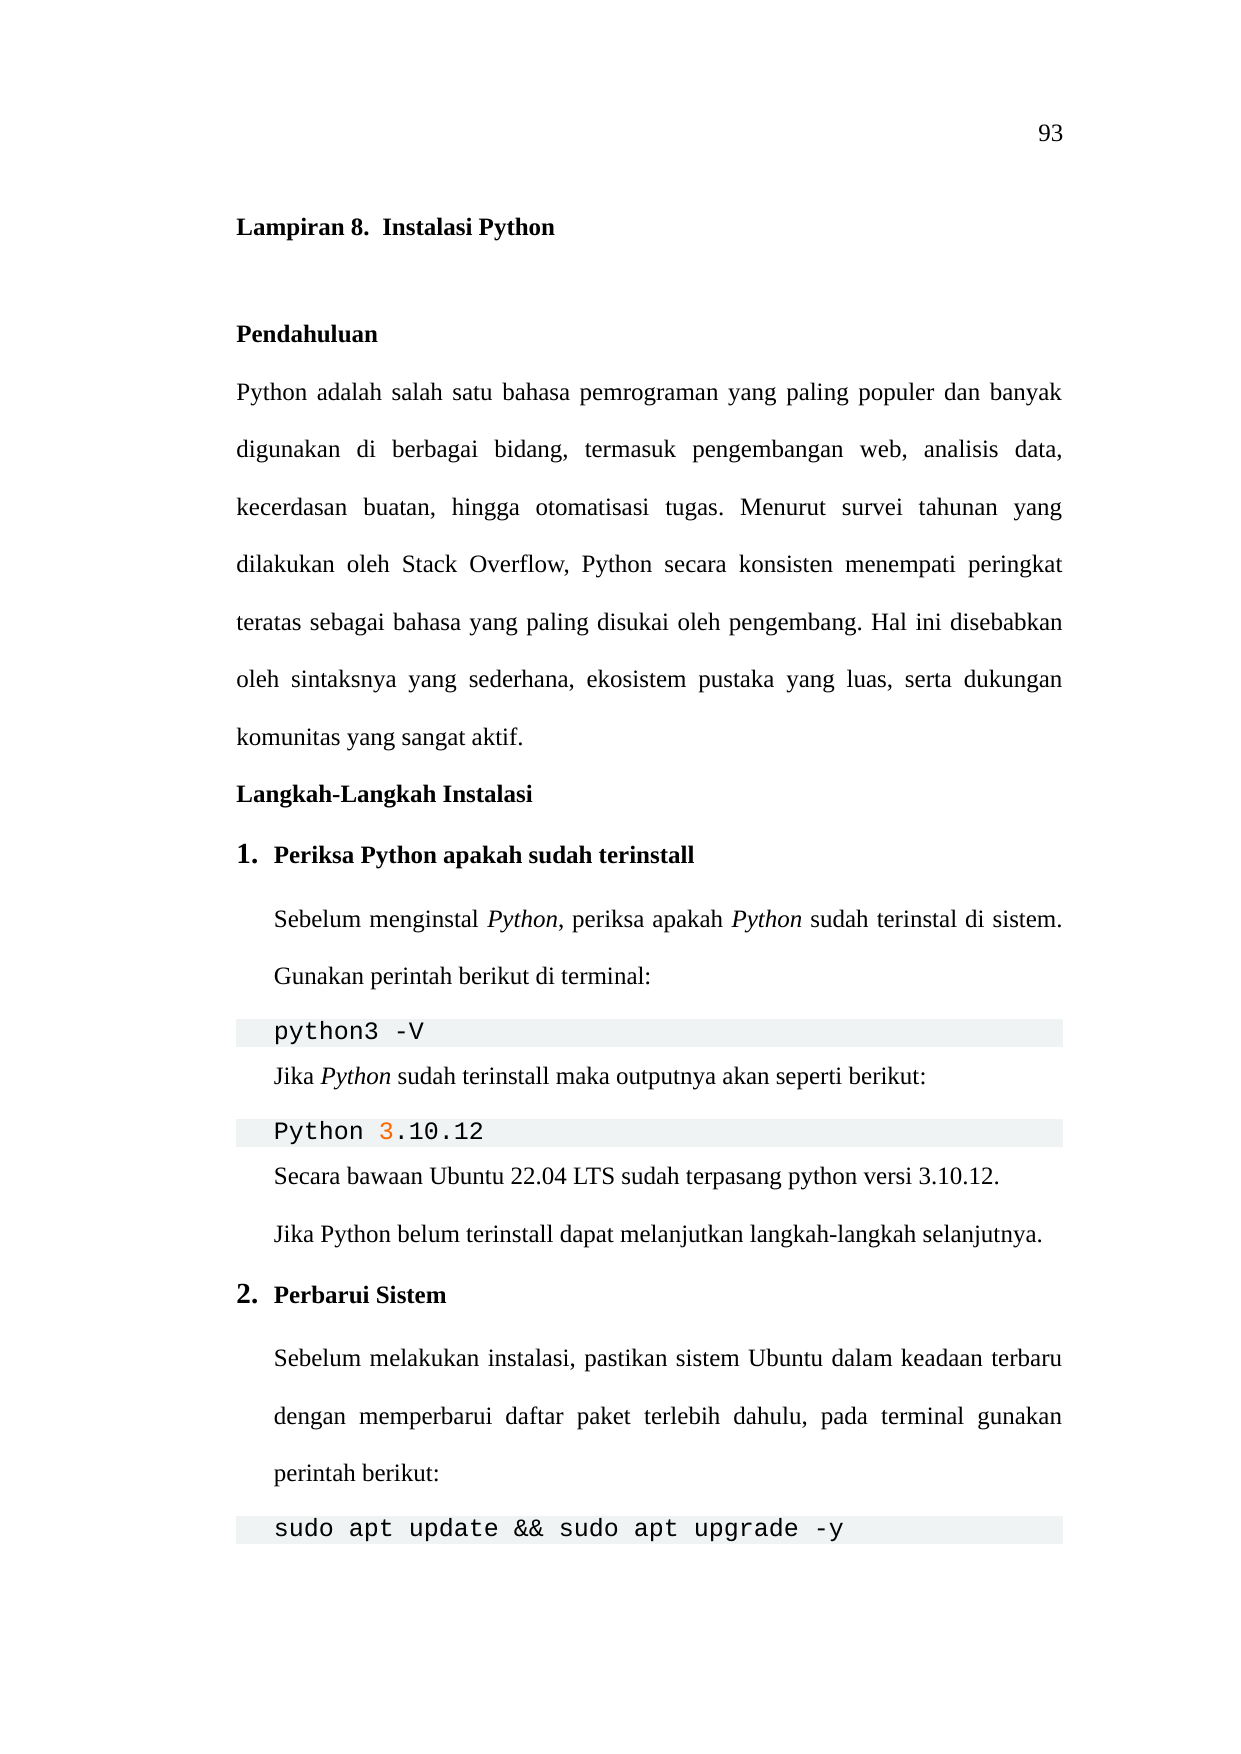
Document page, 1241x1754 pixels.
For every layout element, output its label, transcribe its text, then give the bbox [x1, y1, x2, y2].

text Langkah-Langkah Instalasi [236, 779, 1063, 808]
list Secara bawaan Ubuntu 22.04 LTS sudah terpasang python versi 3.10.12. [236, 1161, 1063, 1190]
list Python 3.10.12 [236, 1119, 1063, 1147]
list Jika Python sudah terinstall maka outputnya akan seperti berikut: [236, 1061, 1063, 1090]
text Python adalah salah satu bahasa pemrograman yang paling populer dan banyak digunakan di berbagai bidang, termasuk pengembangan web, analisis data, kecerdasan buatan, hingga otomatisasi tugas. Menurut survei tahunan yang dilakukan oleh Stack Overflow, Python secara konsisten menempati peringkat teratas sebagai bahasa yang paling disukai oleh pengembang. Hal ini disebabkan oleh sintaksnya yang sederhana, ekosistem pustaka yang luas, serta dukungan komunitas yang sangat aktif. [236, 377, 1063, 750]
text Pendahuluan [236, 319, 1063, 348]
list Sebelum melakukan instalasi, pastikan sistem Ubuntu dalam keadaan terbaru dengan memperbarui daftar paket terlebih dahulu, pada terminal gunakan perintah berikut: [236, 1343, 1063, 1487]
list python3 -V [236, 1019, 1063, 1047]
list Jika Python belum terinstall dapat melanjutkan langkah-langkah selanjutnya. [236, 1219, 1063, 1247]
list Sebelum menginstal Python, periksa apakah Python sudah terinstal di sistem. Gunakan perintah berikut di terminal: [236, 904, 1063, 990]
list sudo apt update && sudo apt upgrade -y [236, 1516, 1063, 1544]
list Perbarui Sistem [236, 1276, 1063, 1310]
list Periksa Python apakah sudah terinstall [236, 837, 1063, 870]
subtitle Instalasi Python [236, 212, 1063, 241]
